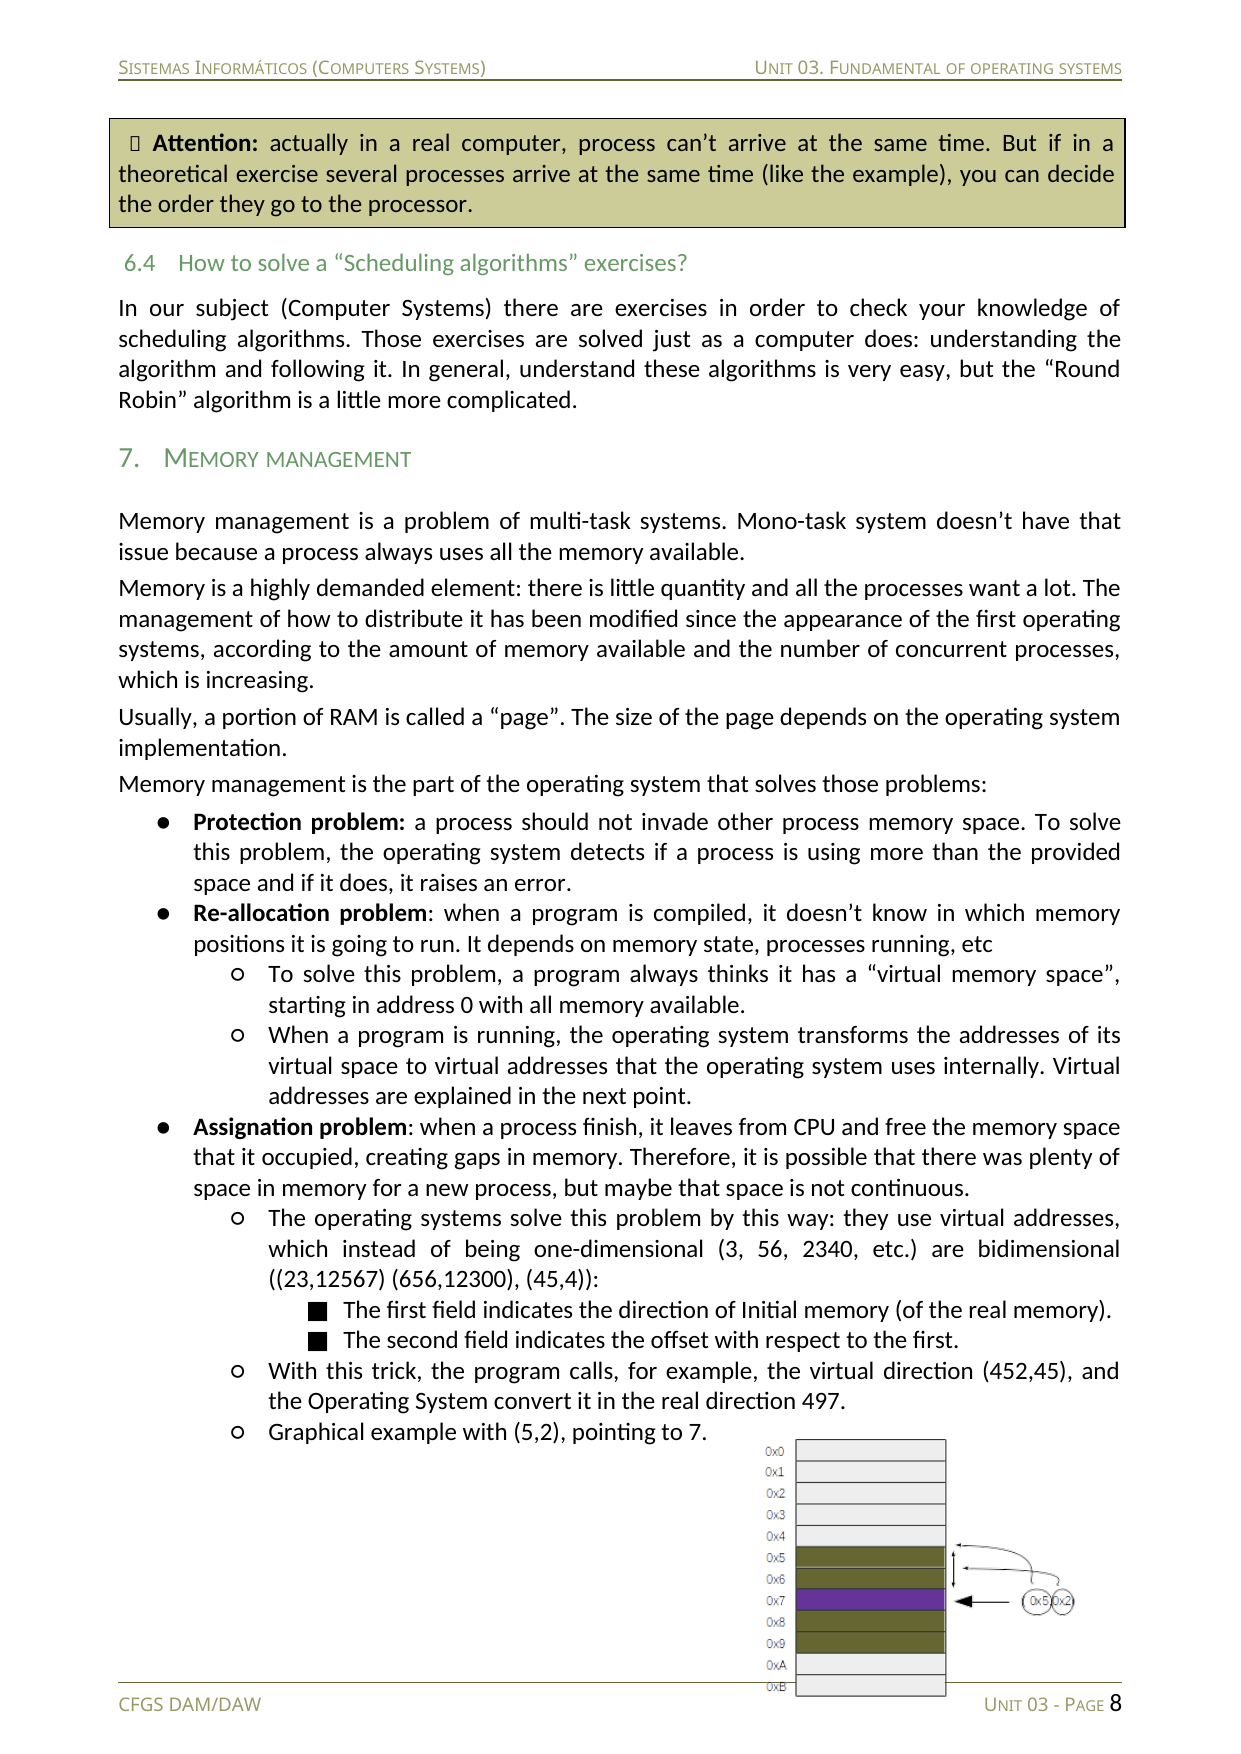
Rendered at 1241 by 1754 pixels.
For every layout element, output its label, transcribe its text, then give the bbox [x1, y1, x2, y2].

text Memory management is a problem of multi-task systems. Mono-task system doesn’t have that issue because a process always uses all the memory available. [118, 505, 1122, 566]
text Memory is a highly demanded element: there is little quantity and all the processes want a lot. The management of how to distribute it has been modified since the appearance of the first operating systems, according to the amount of memory available and the number of concurrent processes, which is increasing. [118, 573, 1122, 695]
subtitle Memory management [118, 439, 1122, 475]
text Memory management is the part of the operating system that solves those problems: [118, 769, 1122, 799]
list The operating systems solve this problem by this way: they use virtual addresses, which instead of being one-dimensional (3, 56, 2340, etc.) are bidimensional ((23,12567) (656,12300), (45,4)): [231, 1202, 1122, 1294]
text In our subject (Computer Systems) there are exercises in order to check your knowledge of scheduling algorithms. Those exercises are solved just as a computer does: understanding the algorithm and following it. In general, understand these algorithms is very easy, but the “Round Robin” algorithm is a little more complicated. [118, 292, 1122, 414]
list When a program is running, the operating system transforms the addresses of its virtual space to virtual addresses that the operating system uses internally. Virtual addresses are explained in the next point. [231, 1019, 1122, 1111]
text Usually, a portion of RAM is called a “page”. The size of the page depends on the operating system implementation. [118, 701, 1122, 762]
picture [755, 1439, 1086, 1699]
list With this trick, the program calls, for example, the virtual direction (452,45), and the Operating System convert it in the real direction 497. [231, 1355, 1122, 1416]
list The first field indicates the direction of Initial memory (of the real memory). [306, 1294, 1122, 1324]
list Protection problem: a process should not invade other process memory space. To solve this problem, the operating system detects if a process is using more than the provided space and if it does, it raises an error. [156, 806, 1122, 897]
text ❕ Attention: actually in a real computer, process can’t arrive at the same time. But if in a theoretical exercise several processes arrive at the same time (like the example), you can decide the order they go to the processor. [110, 119, 1124, 227]
list Graphical example with (5,2), pointing to 7. [231, 1416, 1122, 1447]
list To solve this problem, a program always thinks it has a “virtual memory space”, starting in address 0 with all memory available. [231, 958, 1122, 1019]
list The second field indicates the offset with respect to the first. [306, 1324, 1122, 1355]
list Re-allocation problem: when a program is compiled, it doesn’t know in which memory positions it is going to run. It depends on memory state, processes running, etc [156, 897, 1122, 958]
subtitle How to solve a “Scheduling algorithms” exercises? [118, 247, 1122, 278]
list Assignation problem: when a process finish, it leaves from CPU and free the memory space that it occupied, creating gaps in memory. Therefore, it is possible that there was plenty of space in memory for a new process, but maybe that space is not continuous. [156, 1111, 1122, 1202]
